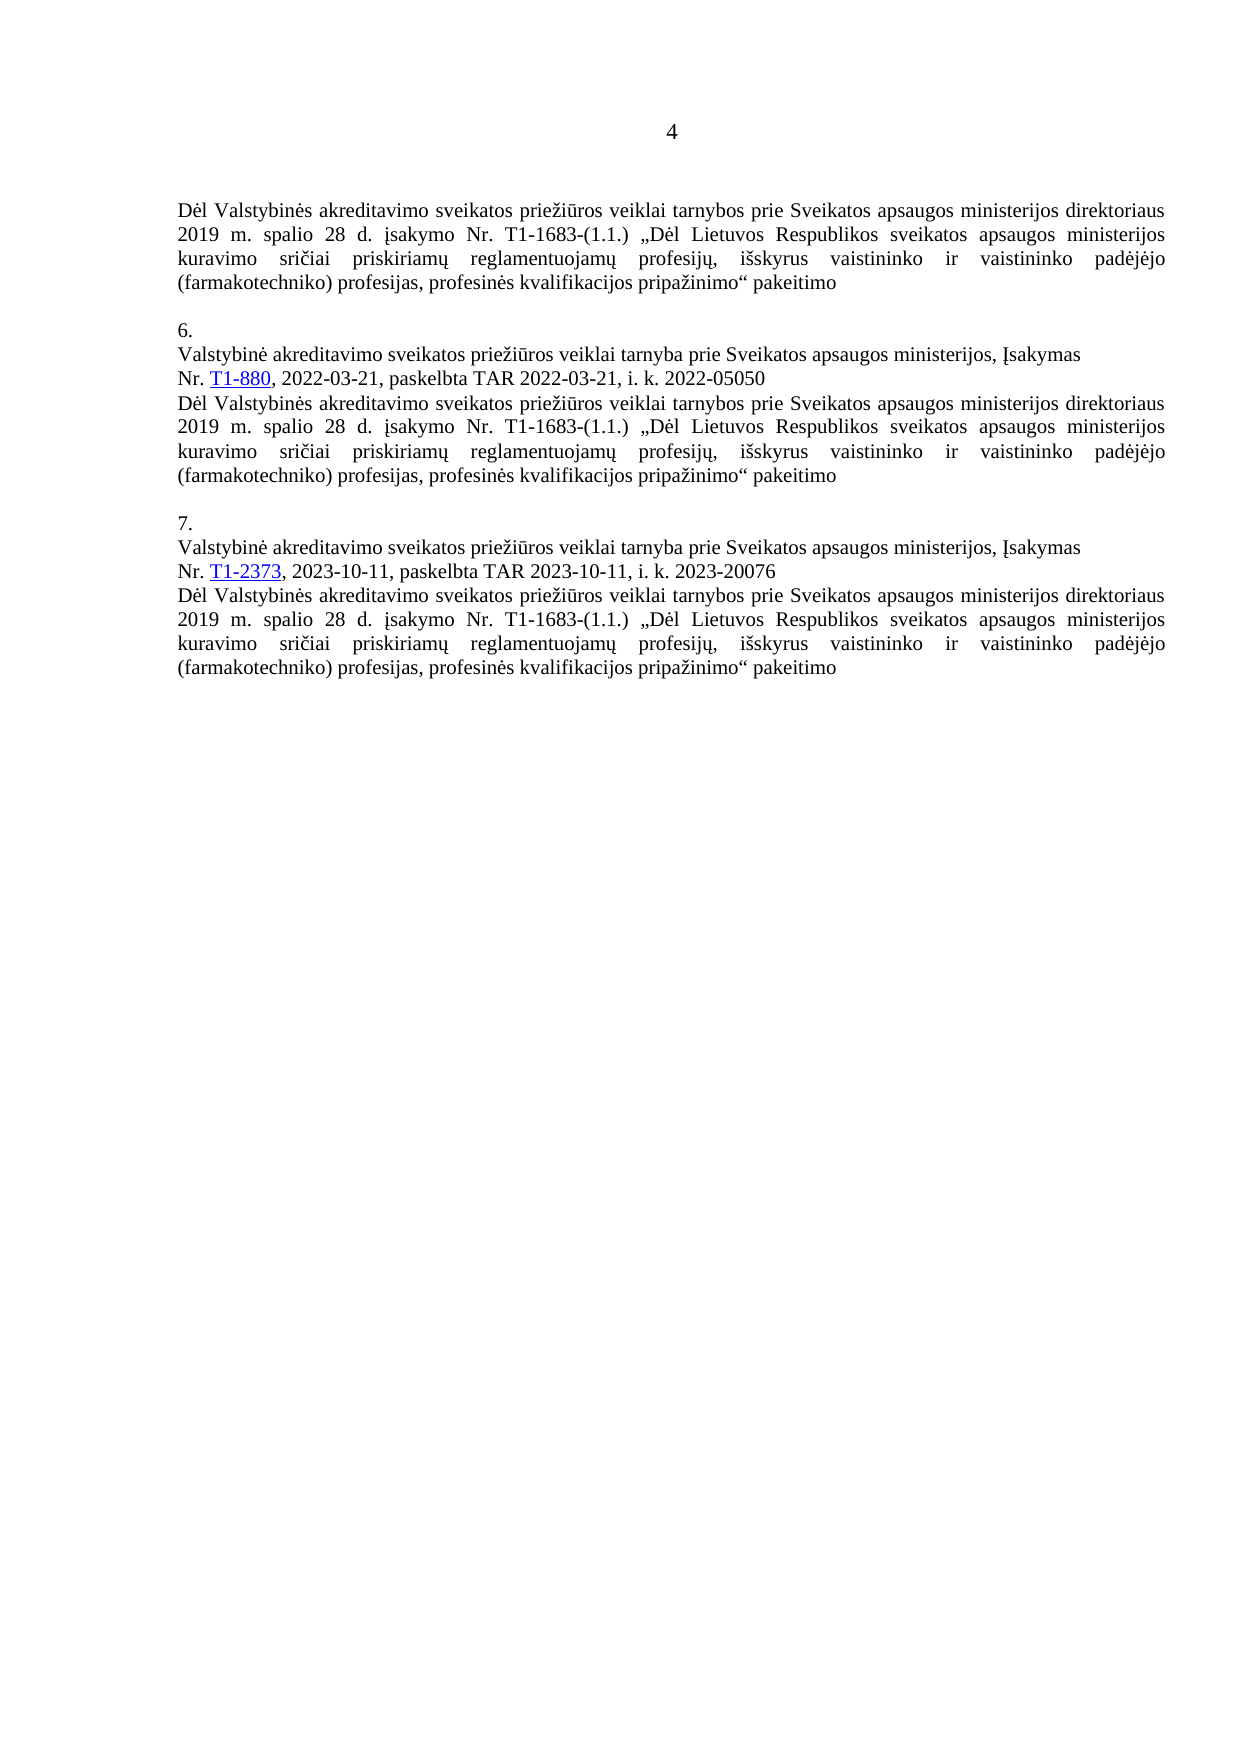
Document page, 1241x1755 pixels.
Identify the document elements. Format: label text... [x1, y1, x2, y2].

text Valstybinė akreditavimo sveikatos priežiūros veiklai tarnyba prie Sveikatos apsaugos ministerijos, Įsakymas [177, 535, 1167, 559]
text Valstybinė akreditavimo sveikatos priežiūros veiklai tarnyba prie Sveikatos apsaugos ministerijos, Įsakymas [177, 342, 1167, 366]
text Dėl Valstybinės akreditavimo sveikatos priežiūros veiklai tarnybos prie Sveikatos apsaugos ministerijos direktoriaus 2019 m. spalio 28 d. įsakymo Nr. T1-1683-(1.1.) „Dėl Lietuvos Respublikos sveikatos apsaugos ministerijos kuravimo sričiai priskiriamų reglamentuojamų profesijų, išskyrus vaistininko ir vaistininko padėjėjo (farmakotechniko) profesijas, profesinės kvalifikacijos pripažinimo“ pakeitimo [177, 583, 1167, 679]
text Dėl Valstybinės akreditavimo sveikatos priežiūros veiklai tarnybos prie Sveikatos apsaugos ministerijos direktoriaus 2019 m. spalio 28 d. įsakymo Nr. T1-1683-(1.1.) „Dėl Lietuvos Respublikos sveikatos apsaugos ministerijos kuravimo sričiai priskiriamų reglamentuojamų profesijų, išskyrus vaistininko ir vaistininko padėjėjo (farmakotechniko) profesijas, profesinės kvalifikacijos pripažinimo“ pakeitimo [177, 198, 1167, 294]
text Nr. T1-880, 2022-03-21, paskelbta TAR 2022-03-21, i. k. 2022-05050 [177, 366, 1167, 390]
text Nr. T1-2373, 2023-10-11, paskelbta TAR 2023-10-11, i. k. 2023-20076 [177, 559, 1167, 583]
text Dėl Valstybinės akreditavimo sveikatos priežiūros veiklai tarnybos prie Sveikatos apsaugos ministerijos direktoriaus 2019 m. spalio 28 d. įsakymo Nr. T1-1683-(1.1.) „Dėl Lietuvos Respublikos sveikatos apsaugos ministerijos kuravimo sričiai priskiriamų reglamentuojamų profesijų, išskyrus vaistininko ir vaistininko padėjėjo (farmakotechniko) profesijas, profesinės kvalifikacijos pripažinimo“ pakeitimo [177, 390, 1167, 487]
text 7. [177, 511, 1167, 535]
text 6. [177, 318, 1167, 342]
